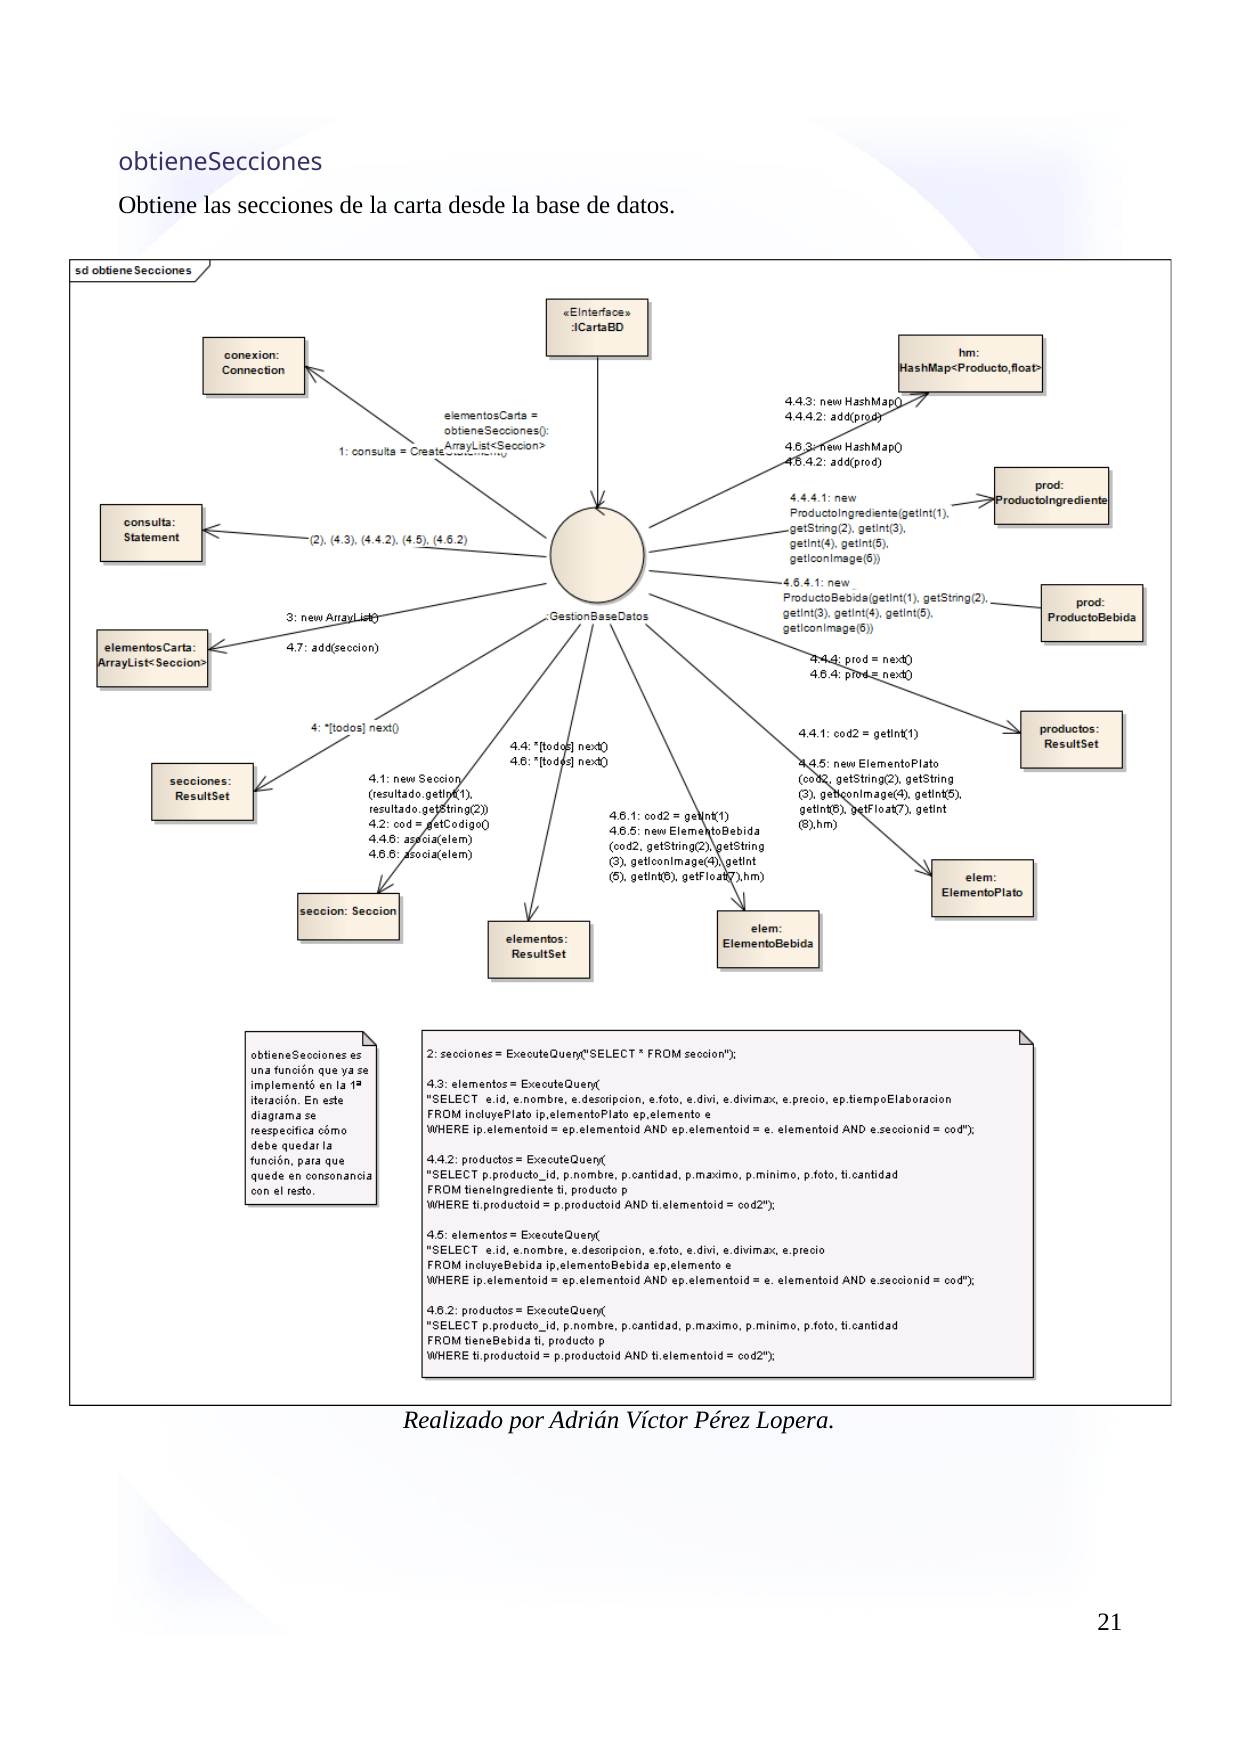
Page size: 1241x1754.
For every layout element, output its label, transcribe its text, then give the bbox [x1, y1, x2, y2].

picture [118, 177, 1122, 190]
text Realizado por Adrián Víctor Pérez Lopera. [118, 1406, 1122, 1434]
text Obtiene las secciones de la carta desde la base de datos. [118, 190, 1122, 218]
subtitle obtieneSecciones [118, 143, 1122, 177]
picture [68, 258, 1172, 1406]
text [118, 231, 1122, 258]
picture [118, 1434, 1122, 1636]
picture [118, 118, 1122, 143]
picture [118, 218, 1122, 231]
